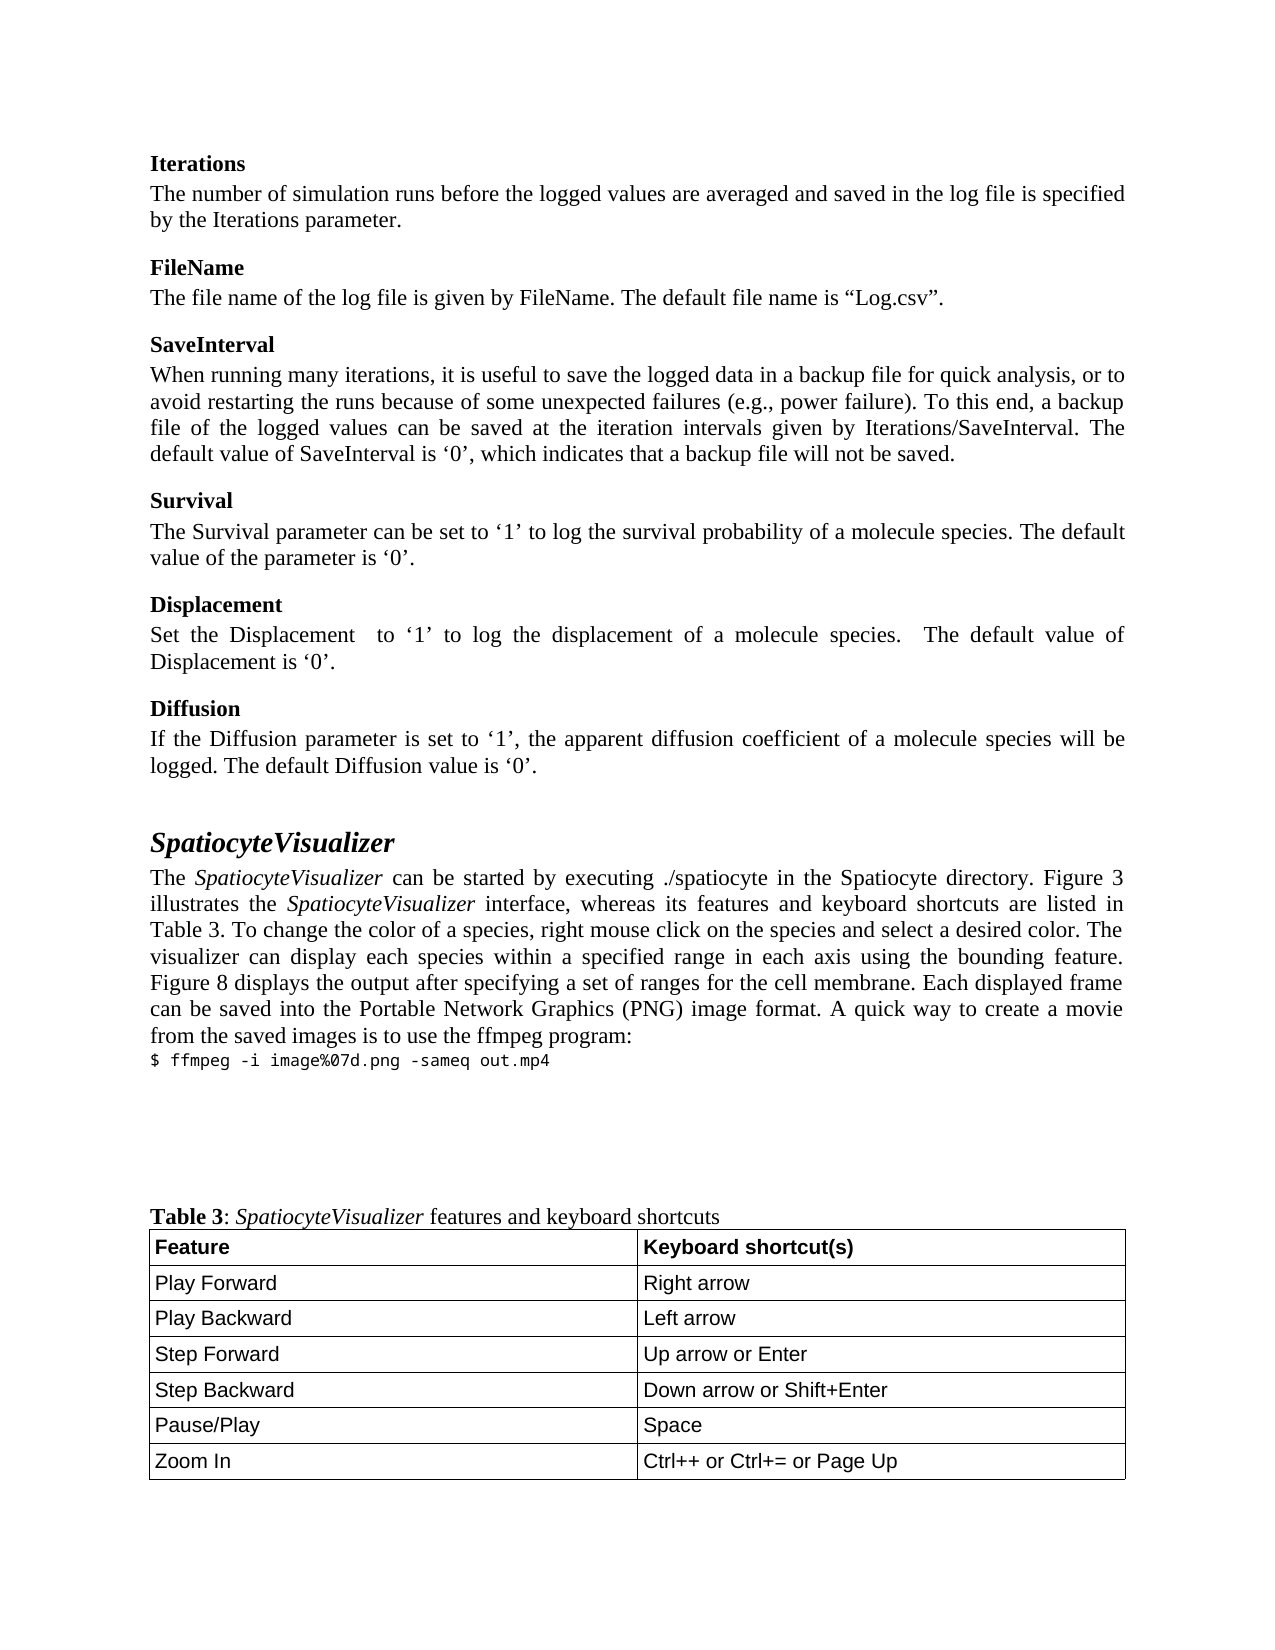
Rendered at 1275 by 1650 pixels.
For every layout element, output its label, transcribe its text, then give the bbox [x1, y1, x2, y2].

table_cell Ctrl++ or Ctrl+= or Page Up [638, 1444, 1125, 1478]
text Table 3: SpatiocyteVisualizer features and keyboard shortcuts [150, 1203, 1125, 1229]
subtitle SpatiocyteVisualizer [150, 825, 1125, 859]
text The Survival parameter can be set to ‘1’ to log the survival probability of a molecule species. The default value of the parameter is ‘0’. [150, 518, 1125, 571]
table_header Feature [150, 1230, 637, 1265]
subtitle Displacement [150, 591, 1125, 618]
subtitle Iterations [150, 150, 1125, 176]
subtitle Survival [150, 488, 1125, 514]
table_cell Pause/Play [150, 1408, 637, 1443]
table_cell Step Backward [150, 1373, 637, 1407]
text Set the Displacement to ‘1’ to log the displacement of a molecule species. The default value of Displacement is ‘0’. [150, 622, 1125, 674]
table_cell Step Forward [150, 1337, 637, 1372]
subtitle FileName [150, 254, 1125, 280]
table_cell Zoom In [150, 1444, 637, 1478]
table_cell Up arrow or Enter [638, 1337, 1125, 1372]
table_cell Left arrow [638, 1301, 1125, 1336]
text The SpatiocyteVisualizer can be started by executing ./spatiocyte in the Spatiocyte directory. Figure 3 illustrates the SpatiocyteVisualizer interface, whereas its features and keyboard shortcuts are listed in Table 3. To change the color of a species, right mouse click on the species and select a desired color. The visualizer can display each species within a specified range in each axis using the bounding feature. Figure 8 displays the output after specifying a set of ranges for the cell membrane. Each displayed frame can be saved into the Portable Network Graphics (PNG) image format. A quick way to create a movie from the saved images is to use the ffmpeg program: [150, 864, 1125, 1048]
text The file name of the log file is given by FileName. The default file name is “Log.csv”. [150, 284, 1125, 310]
subtitle SaveInterval [150, 331, 1125, 357]
table_cell Play Forward [150, 1266, 637, 1300]
text If the Diffusion parameter is set to ‘1’, the apparent diffusion coefficient of a molecule species will be logged. The default Diffusion value is ‘0’. [150, 725, 1125, 778]
text The number of simulation runs before the logged values are averaged and saved in the log file is specified by the Iterations parameter. [150, 180, 1125, 233]
table_cell Right arrow [638, 1266, 1125, 1300]
table_header Keyboard shortcut(s) [638, 1230, 1125, 1265]
table_cell Space [638, 1408, 1125, 1443]
table_cell Play Backward [150, 1301, 637, 1336]
text When running many iterations, it is useful to save the logged data in a backup file for quick analysis, or to avoid restarting the runs because of some unexpected failures (e.g., power failure). To this end, a backup file of the logged values can be saved at the iteration intervals given by Iterations/SaveInterval. The default value of SaveInterval is ‘0’, which indicates that a backup file will not be saved. [150, 361, 1125, 467]
table_cell Down arrow or Shift+Enter [638, 1373, 1125, 1407]
subtitle Diffusion [150, 695, 1125, 721]
text $ ffmpeg -i image%07d.png -sameq out.mp4 [150, 1048, 1125, 1071]
